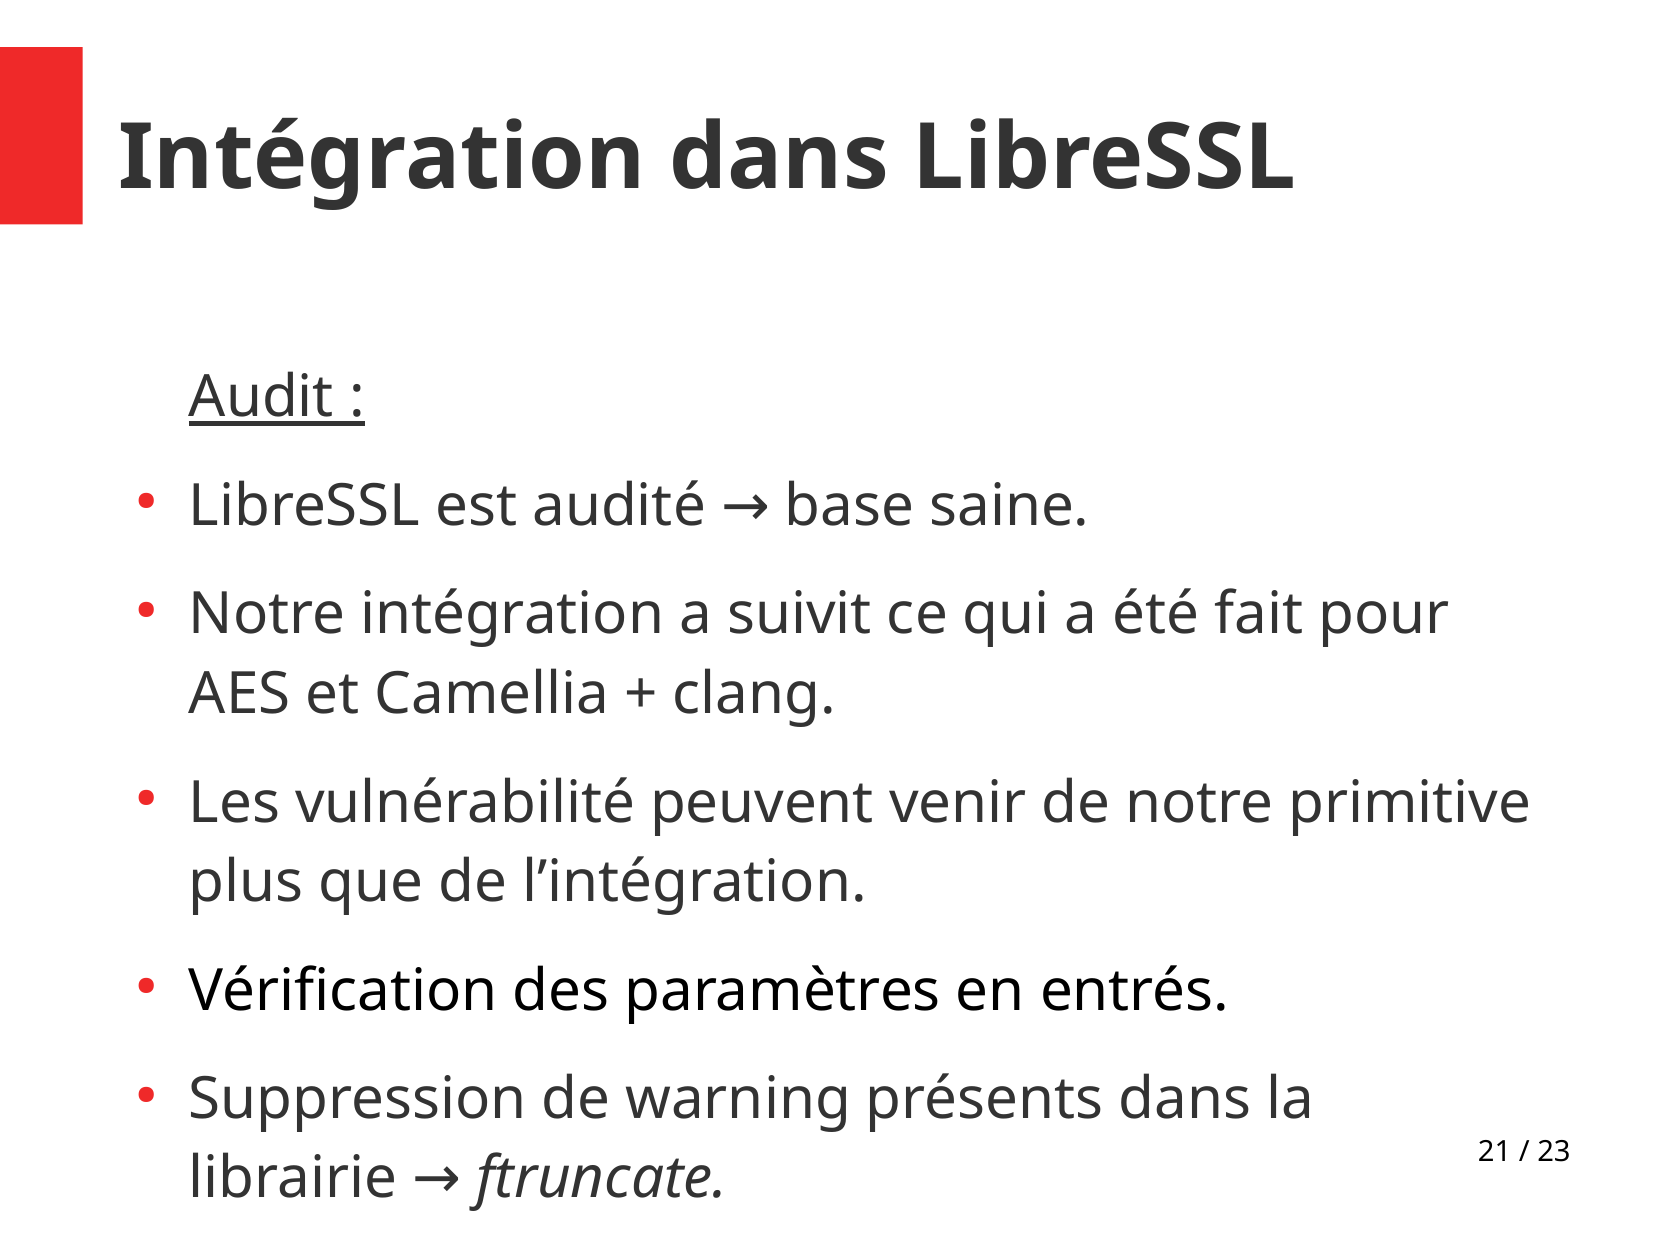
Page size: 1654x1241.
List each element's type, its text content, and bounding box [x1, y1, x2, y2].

title Intégration dans LibreSSL [118, 49, 1571, 257]
list Audit : LibreSSL est audité → base saine. Notre intégration a suivit ce qui a été fait pour AES et Camellia + clang. Les vulnérabilité peuvent venir de notre primitive plus que de l’intégration. Vérification des paramètres en entrés. Suppression de warning présents dans la librairie → ftruncate. [118, 354, 1536, 1074]
